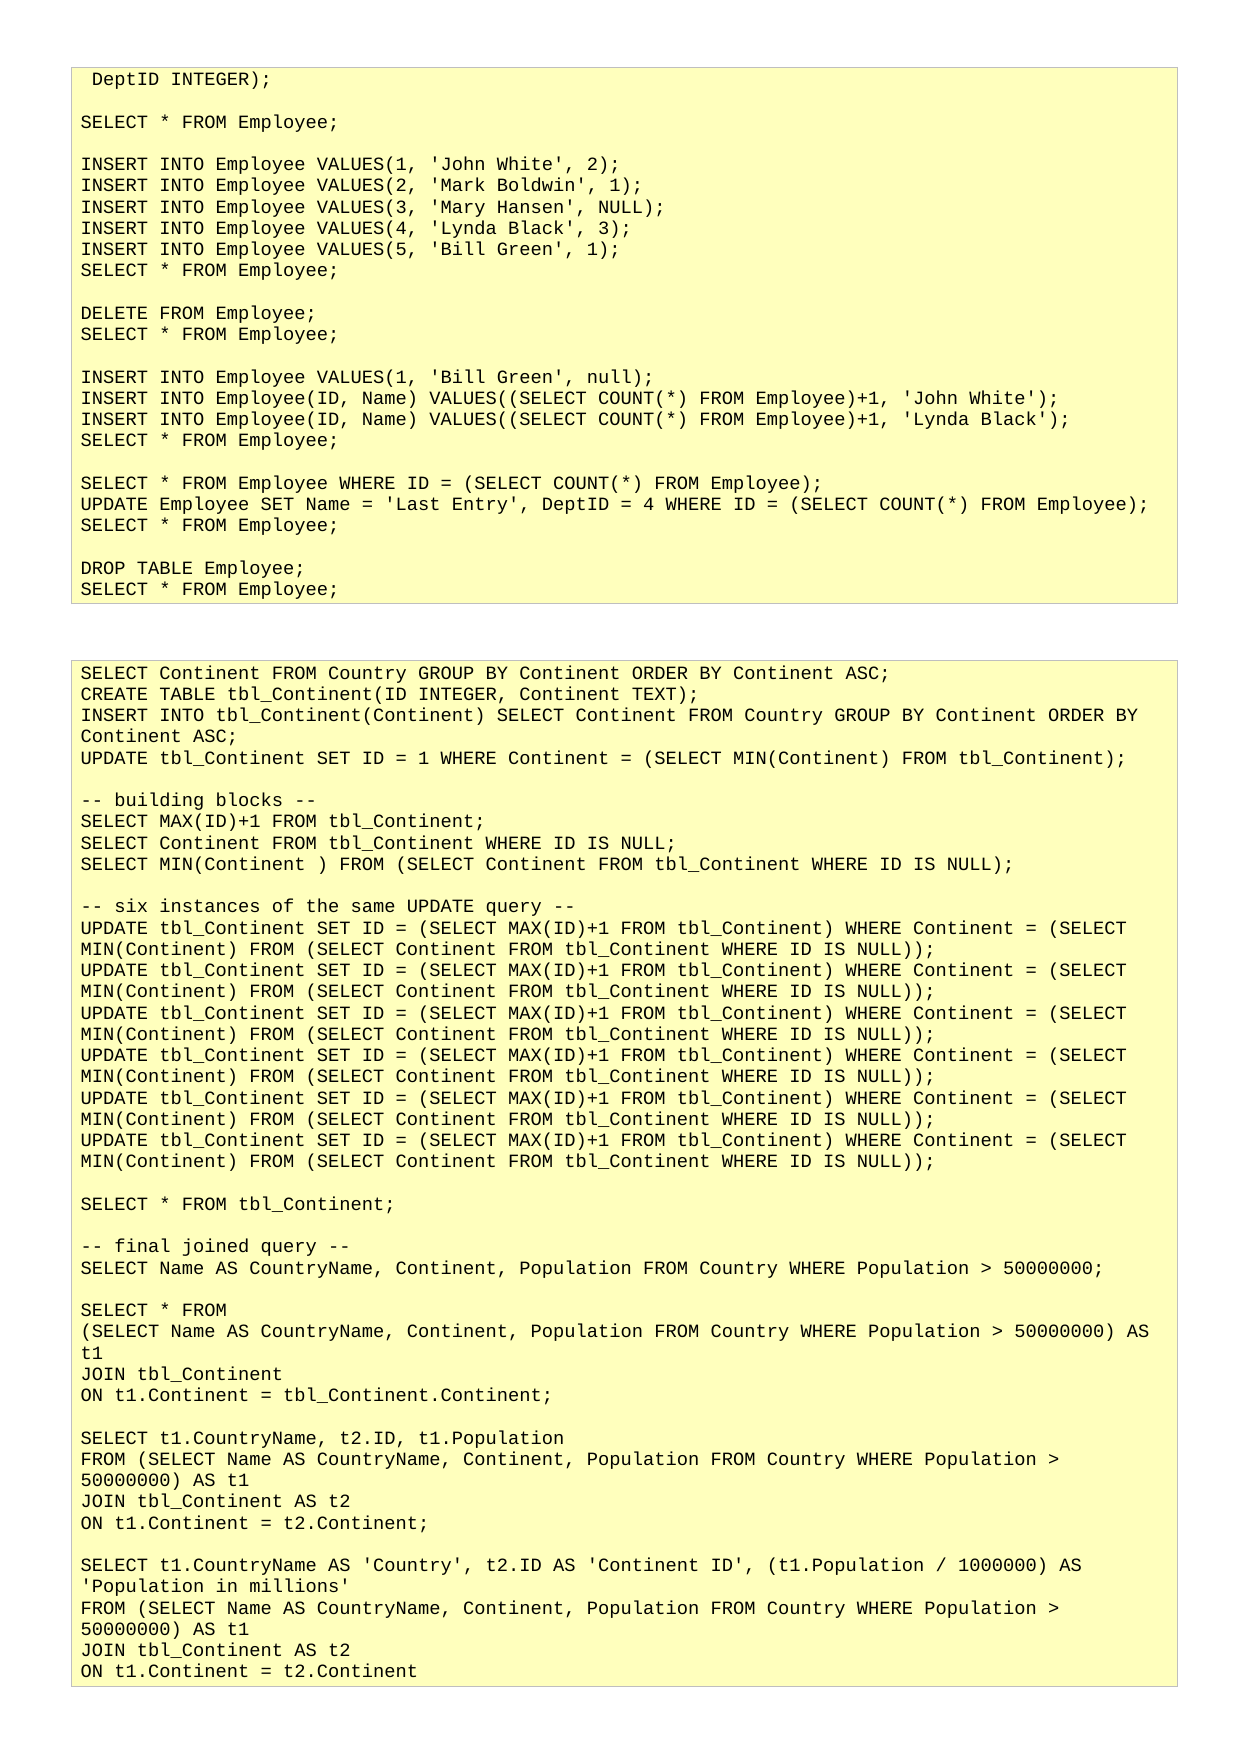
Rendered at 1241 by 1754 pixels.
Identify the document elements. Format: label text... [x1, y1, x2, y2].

text JOIN tbl_Continent AS t2 [72, 1489, 1177, 1510]
text UPDATE tbl_Continent SET ID = (SELECT MAX(ID)+1 FROM tbl_Continent) WHERE Continent = (SELECT MIN(Continent) FROM (SELECT Continent FROM tbl_Continent WHERE ID IS NULL)); [72, 915, 1177, 958]
text UPDATE tbl_Continent SET ID = (SELECT MAX(ID)+1 FROM tbl_Continent) WHERE Continent = (SELECT MIN(Continent) FROM (SELECT Continent FROM tbl_Continent WHERE ID IS NULL)); [72, 958, 1177, 1000]
text SELECT * FROM Employee WHERE ID = (SELECT COUNT(*) FROM Employee); [72, 471, 1177, 492]
text CREATE TABLE tbl_Continent(ID INTEGER, Continent TEXT); [72, 682, 1177, 703]
text INSERT INTO Employee VALUES(4, 'Lynda Black', 3); [72, 216, 1177, 237]
text ON t1.Continent = t2.Continent; [72, 1510, 1177, 1532]
text SELECT * FROM Employee; [72, 428, 1177, 449]
text UPDATE Employee SET Name = 'Last Entry', DeptID = 4 WHERE ID = (SELECT COUNT(*) FROM Employee); [72, 492, 1177, 513]
text SELECT MAX(ID)+1 FROM tbl_Continent; [72, 809, 1177, 830]
text INSERT INTO Employee VALUES(2, 'Mark Boldwin', 1); [72, 173, 1177, 194]
text INSERT INTO Employee VALUES(1, 'Bill Green', null); [72, 364, 1177, 386]
text SELECT * FROM Employee; [72, 577, 1177, 603]
text INSERT INTO Employee(ID, Name) VALUES((SELECT COUNT(*) FROM Employee)+1, 'John White'); [72, 386, 1177, 407]
text -- building blocks -- [72, 788, 1177, 809]
text UPDATE tbl_Continent SET ID = 1 WHERE Continent = (SELECT MIN(Continent) FROM tbl_Continent); [72, 745, 1177, 767]
text UPDATE tbl_Continent SET ID = (SELECT MAX(ID)+1 FROM tbl_Continent) WHERE Continent = (SELECT MIN(Continent) FROM (SELECT Continent FROM tbl_Continent WHERE ID IS NULL)); [72, 1043, 1177, 1085]
text UPDATE tbl_Continent SET ID = (SELECT MAX(ID)+1 FROM tbl_Continent) WHERE Continent = (SELECT MIN(Continent) FROM (SELECT Continent FROM tbl_Continent WHERE ID IS NULL)); [72, 1128, 1177, 1170]
text -- six instances of the same UPDATE query -- [72, 894, 1177, 915]
text SELECT MIN(Continent ) FROM (SELECT Continent FROM tbl_Continent WHERE ID IS NULL); [72, 852, 1177, 873]
text JOIN tbl_Continent [72, 1362, 1177, 1383]
text ON t1.Continent = t2.Continent [72, 1659, 1177, 1686]
text INSERT INTO Employee(ID, Name) VALUES((SELECT COUNT(*) FROM Employee)+1, 'Lynda Black'); [72, 407, 1177, 428]
text INSERT INTO Employee VALUES(5, 'Bill Green', 1); [72, 237, 1177, 258]
text DeptID INTEGER); [72, 68, 1177, 88]
text SELECT * FROM Employee; [72, 258, 1177, 279]
text SELECT Continent FROM tbl_Continent WHERE ID IS NULL; [72, 830, 1177, 852]
text SELECT t1.CountryName, t2.ID, t1.Population [72, 1425, 1177, 1447]
text JOIN tbl_Continent AS t2 [72, 1638, 1177, 1659]
text SELECT * FROM Employee; [72, 109, 1177, 131]
text INSERT INTO Employee VALUES(3, 'Mary Hansen', NULL); [72, 194, 1177, 216]
text INSERT INTO Employee VALUES(1, 'John White', 2); [72, 152, 1177, 173]
text SELECT * FROM [72, 1298, 1177, 1319]
text ON t1.Continent = tbl_Continent.Continent; [72, 1383, 1177, 1404]
text SELECT * FROM Employee; [72, 513, 1177, 534]
text FROM (SELECT Name AS CountryName, Continent, Population FROM Country WHERE Population > 50000000) AS t1 [72, 1447, 1177, 1489]
text SELECT t1.CountryName AS 'Country', t2.ID AS 'Continent ID', (t1.Population / 1000000) AS 'Population in millions' [72, 1553, 1177, 1595]
text SELECT * FROM tbl_Continent; [72, 1192, 1177, 1213]
text -- final joined query -- [72, 1234, 1177, 1255]
text SELECT Name AS CountryName, Continent, Population FROM Country WHERE Population > 50000000; [72, 1255, 1177, 1277]
text (SELECT Name AS CountryName, Continent, Population FROM Country WHERE Population > 50000000) AS t1 [72, 1319, 1177, 1362]
text SELECT Continent FROM Country GROUP BY Continent ORDER BY Continent ASC; [72, 661, 1177, 682]
text UPDATE tbl_Continent SET ID = (SELECT MAX(ID)+1 FROM tbl_Continent) WHERE Continent = (SELECT MIN(Continent) FROM (SELECT Continent FROM tbl_Continent WHERE ID IS NULL)); [72, 1000, 1177, 1043]
text INSERT INTO tbl_Continent(Continent) SELECT Continent FROM Country GROUP BY Continent ORDER BY Continent ASC; [72, 703, 1177, 745]
text FROM (SELECT Name AS CountryName, Continent, Population FROM Country WHERE Population > 50000000) AS t1 [72, 1595, 1177, 1638]
text UPDATE tbl_Continent SET ID = (SELECT MAX(ID)+1 FROM tbl_Continent) WHERE Continent = (SELECT MIN(Continent) FROM (SELECT Continent FROM tbl_Continent WHERE ID IS NULL)); [72, 1085, 1177, 1128]
text DELETE FROM Employee; [72, 301, 1177, 322]
text SELECT * FROM Employee; [72, 322, 1177, 343]
text DROP TABLE Employee; [72, 556, 1177, 577]
